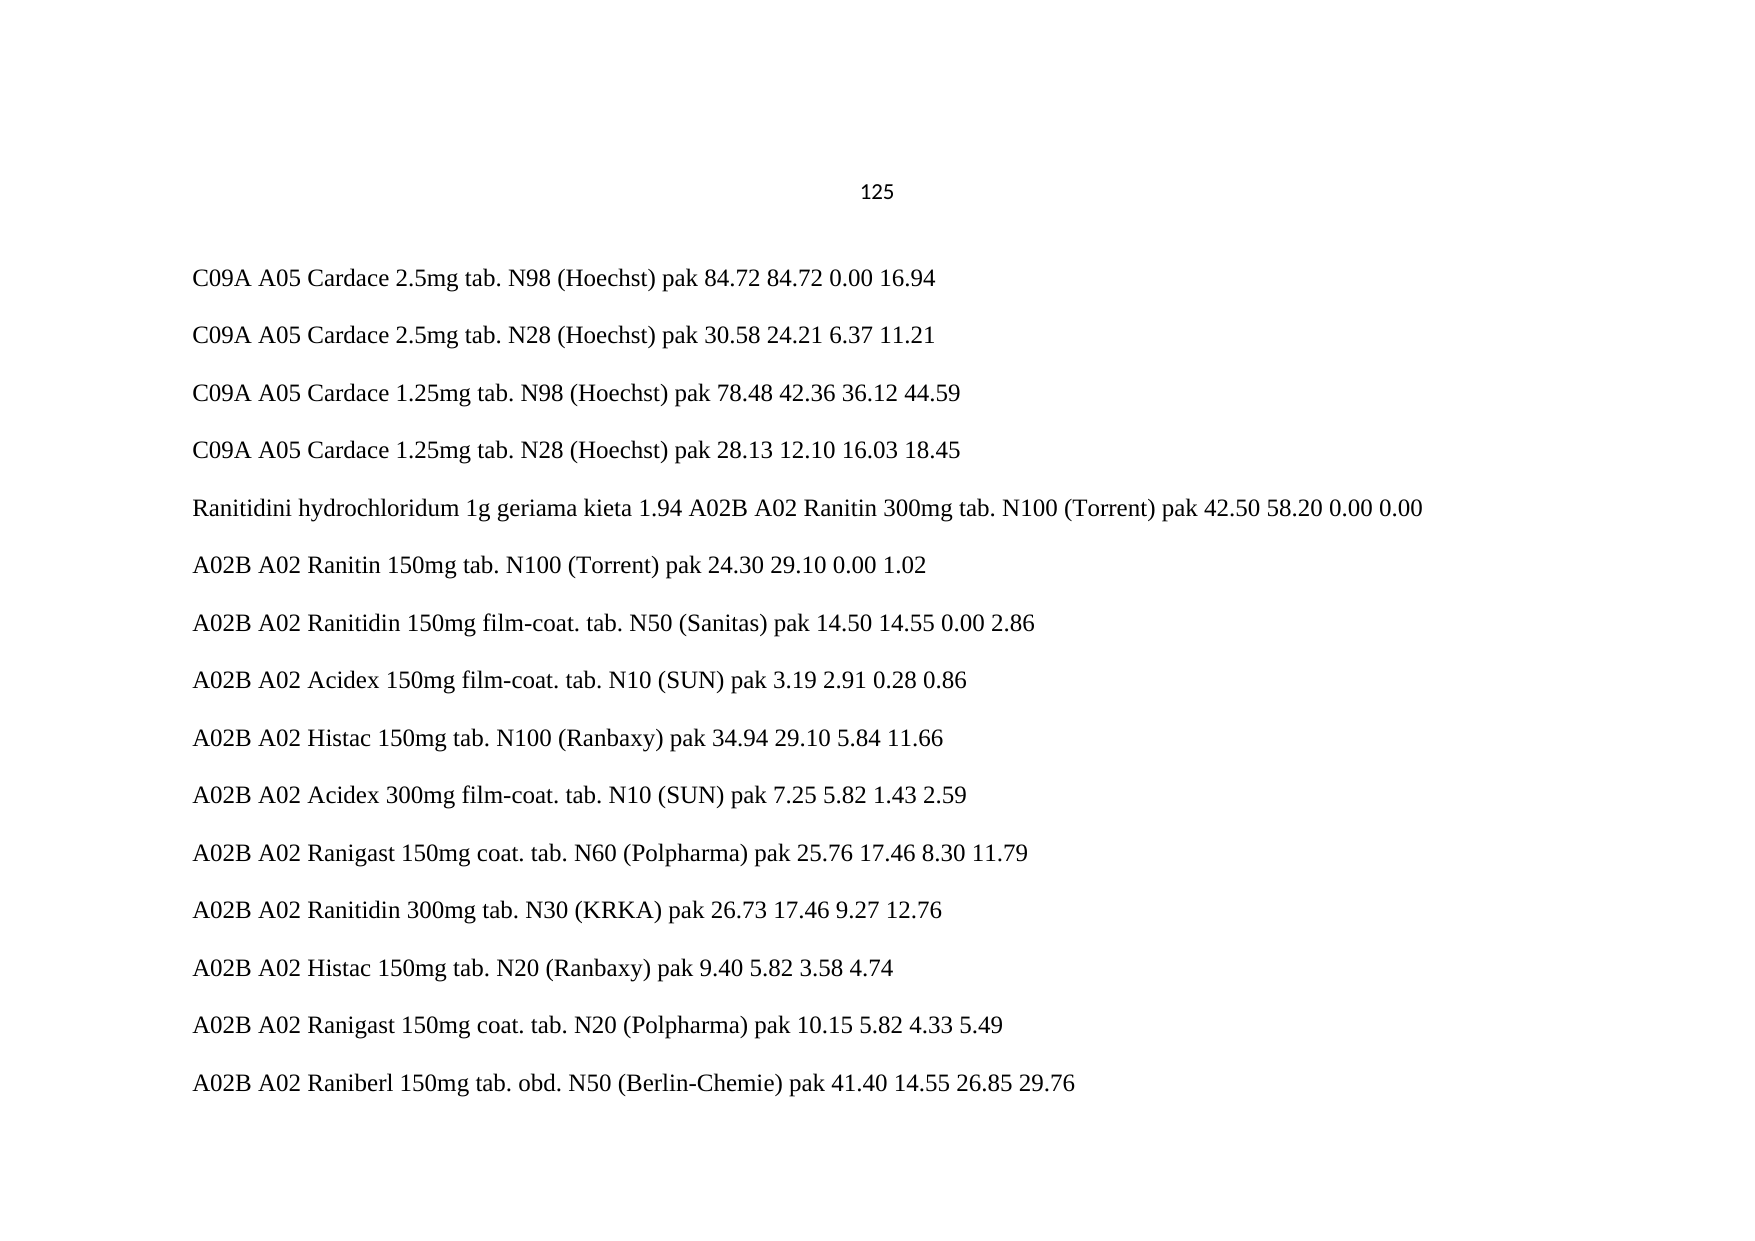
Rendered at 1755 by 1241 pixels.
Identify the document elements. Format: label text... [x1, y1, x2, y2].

text C09A A05 Cardace 2.5mg tab. N98 (Hoechst) pak 84.72 84.72 0.00 16.94 [118, 263, 1636, 291]
text A02B A02 Acidex 300mg film-coat. tab. N10 (SUN) pak 7.25 5.82 1.43 2.59 [118, 780, 1636, 809]
text Ranitidini hydrochloridum 1g geriama kieta 1.94 A02B A02 Ranitin 300mg tab. N100 (Torrent) pak 42.50 58.20 0.00 0.00 [118, 493, 1636, 521]
text A02B A02 Ranigast 150mg coat. tab. N60 (Polpharma) pak 25.76 17.46 8.30 11.79 [118, 838, 1636, 866]
text A02B A02 Raniberl 150mg tab. obd. N50 (Berlin-Chemie) pak 41.40 14.55 26.85 29.76 [118, 1068, 1636, 1096]
text A02B A02 Ranitidin 150mg film-coat. tab. N50 (Sanitas) pak 14.50 14.55 0.00 2.86 [118, 608, 1636, 636]
text C09A A05 Cardace 1.25mg tab. N28 (Hoechst) pak 28.13 12.10 16.03 18.45 [118, 435, 1636, 464]
text A02B A02 Ranigast 150mg coat. tab. N20 (Polpharma) pak 10.15 5.82 4.33 5.49 [118, 1010, 1636, 1039]
text A02B A02 Histac 150mg tab. N100 (Ranbaxy) pak 34.94 29.10 5.84 11.66 [118, 723, 1636, 751]
text A02B A02 Ranitidin 300mg tab. N30 (KRKA) pak 26.73 17.46 9.27 12.76 [118, 895, 1636, 924]
text C09A A05 Cardace 1.25mg tab. N98 (Hoechst) pak 78.48 42.36 36.12 44.59 [118, 378, 1636, 406]
text A02B A02 Histac 150mg tab. N20 (Ranbaxy) pak 9.40 5.82 3.58 4.74 [118, 953, 1636, 981]
text A02B A02 Acidex 150mg film-coat. tab. N10 (SUN) pak 3.19 2.91 0.28 0.86 [118, 665, 1636, 694]
text C09A A05 Cardace 2.5mg tab. N28 (Hoechst) pak 30.58 24.21 6.37 11.21 [118, 320, 1636, 349]
text A02B A02 Ranitin 150mg tab. N100 (Torrent) pak 24.30 29.10 0.00 1.02 [118, 550, 1636, 579]
